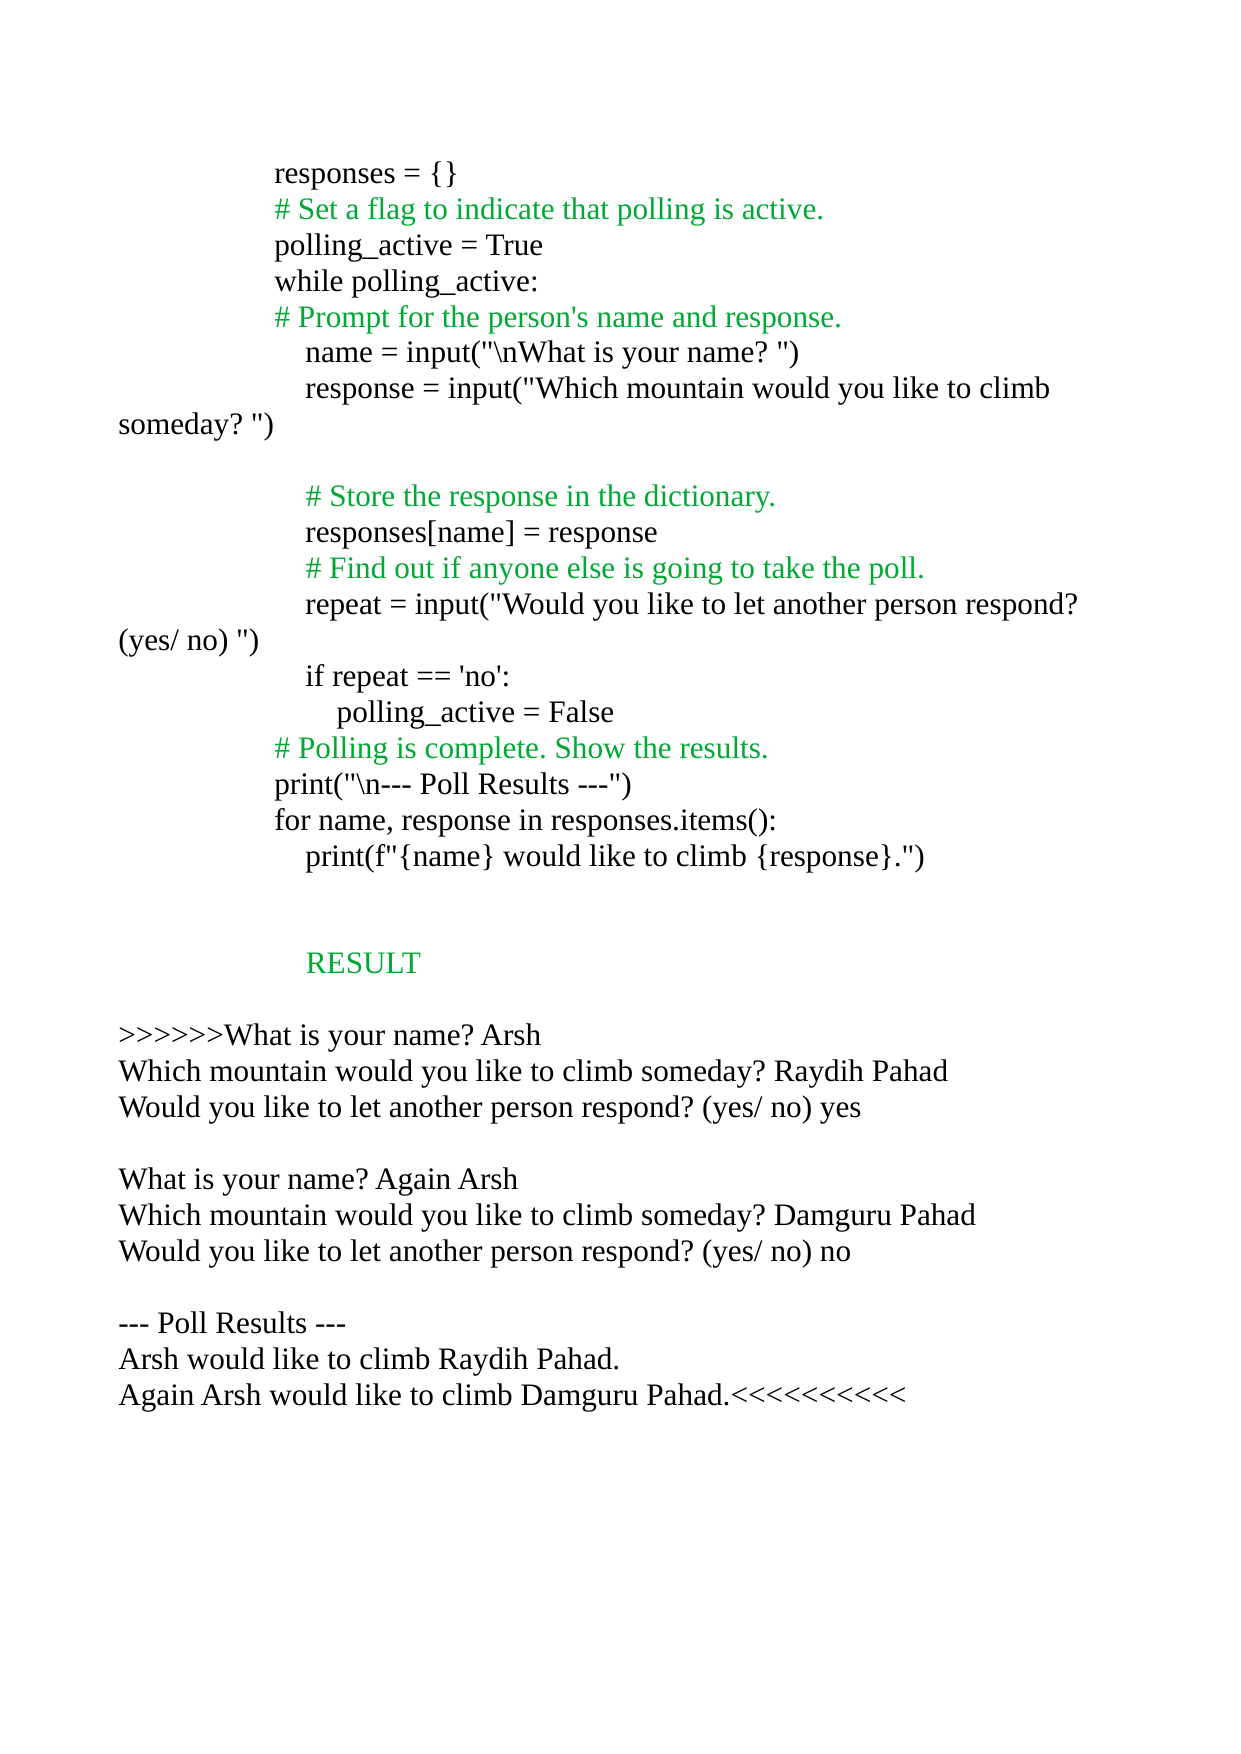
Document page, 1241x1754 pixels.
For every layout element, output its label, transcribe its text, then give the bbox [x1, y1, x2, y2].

text polling_active = False [118, 693, 1122, 729]
text Would you like to let another person respond? (yes/ no) no [118, 1232, 1122, 1268]
text # Prompt for the person's name and response. [118, 298, 1122, 334]
text while polling_active: [118, 262, 1122, 298]
text # Store the response in the dictionary. [118, 477, 1122, 513]
text RESULT [118, 945, 1122, 981]
text if repeat == 'no': [118, 657, 1122, 693]
text print(f"{name} would like to climb {response}.") [118, 837, 1122, 873]
text Which mountain would you like to climb someday? Damguru Pahad [118, 1196, 1122, 1232]
text response = input("Which mountain would you like to climb someday? ") [118, 370, 1122, 442]
text responses[name] = response [118, 513, 1122, 549]
text polling_active = True [118, 226, 1122, 262]
text for name, response in responses.items(): [118, 801, 1122, 837]
text Arsh would like to climb Raydih Pahad. [118, 1340, 1122, 1376]
text repeat = input("Would you like to let another person respond? (yes/ no) ") [118, 585, 1122, 657]
text --- Poll Results --- [118, 1304, 1122, 1340]
text Would you like to let another person respond? (yes/ no) yes [118, 1088, 1122, 1124]
text name = input("\nWhat is your name? ") [118, 334, 1122, 370]
text # Polling is complete. Show the results. [118, 729, 1122, 765]
text print("\n--- Poll Results ---") [118, 765, 1122, 801]
text >>>>>>What is your name? Arsh [118, 1017, 1122, 1052]
text Again Arsh would like to climb Damguru Pahad.<<<<<<<<<< [118, 1376, 1122, 1412]
text What is your name? Again Arsh [118, 1160, 1122, 1196]
text # Set a flag to indicate that polling is active. [118, 190, 1122, 226]
text responses = {} [118, 154, 1122, 190]
text Which mountain would you like to climb someday? Raydih Pahad [118, 1052, 1122, 1088]
text # Find out if anyone else is going to take the poll. [118, 549, 1122, 585]
